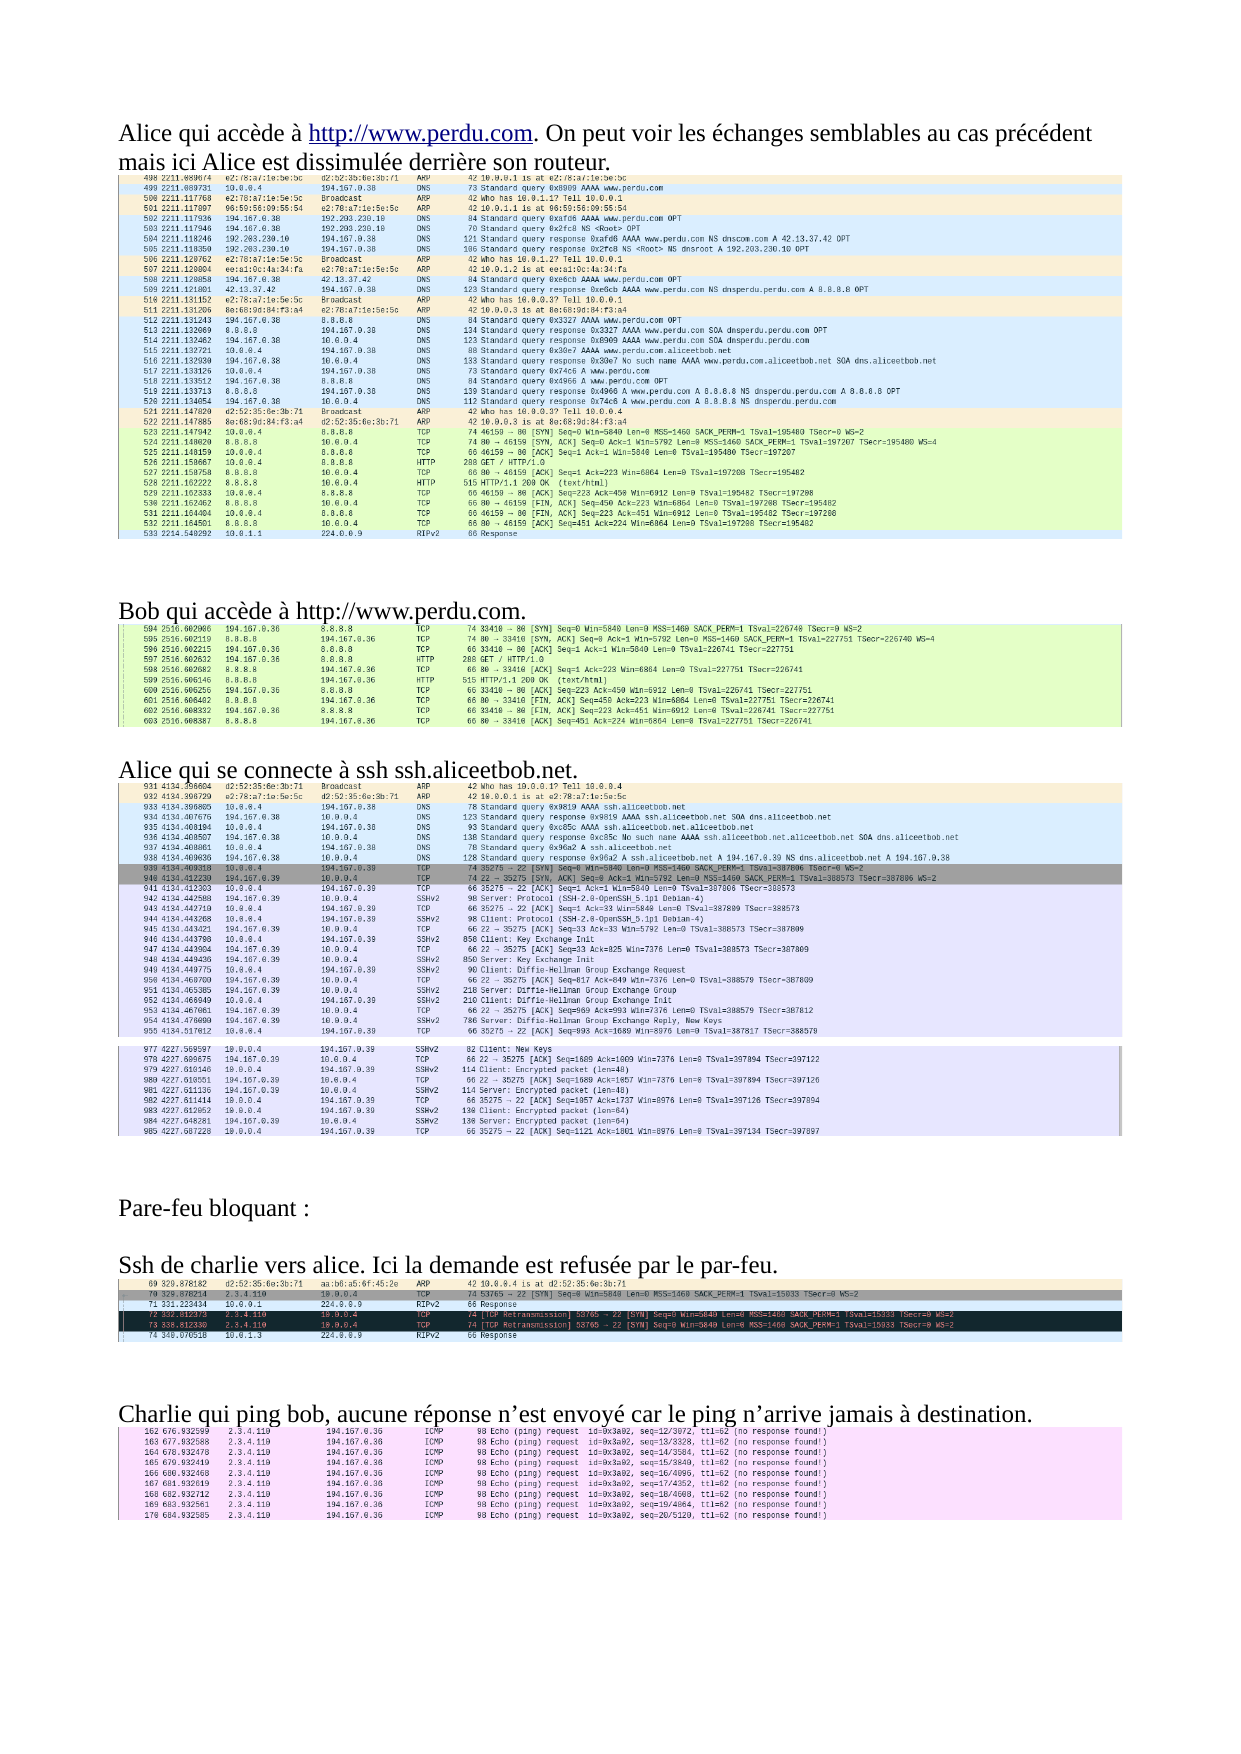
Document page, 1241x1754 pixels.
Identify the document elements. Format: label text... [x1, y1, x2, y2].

text Alice qui se connecte à ssh ssh.aliceetbob.net. [118, 755, 1122, 783]
text Pare-feu bloquant : [118, 1193, 1122, 1222]
text Ssh de charlie vers alice. Ici la demande est refusée par le par-feu. [118, 1250, 1122, 1279]
text Alice qui accède à http://www.perdu.com. On peut voir les échanges semblables au cas précédent mais ici Alice est dissimulée derrière son routeur. [118, 118, 1122, 175]
text Bob qui accède à http://www.perdu.com. [118, 596, 1122, 624]
text Charlie qui ping bob, aucune réponse n’est envoyé car le ping n’arrive jamais à destination. [118, 1399, 1122, 1427]
